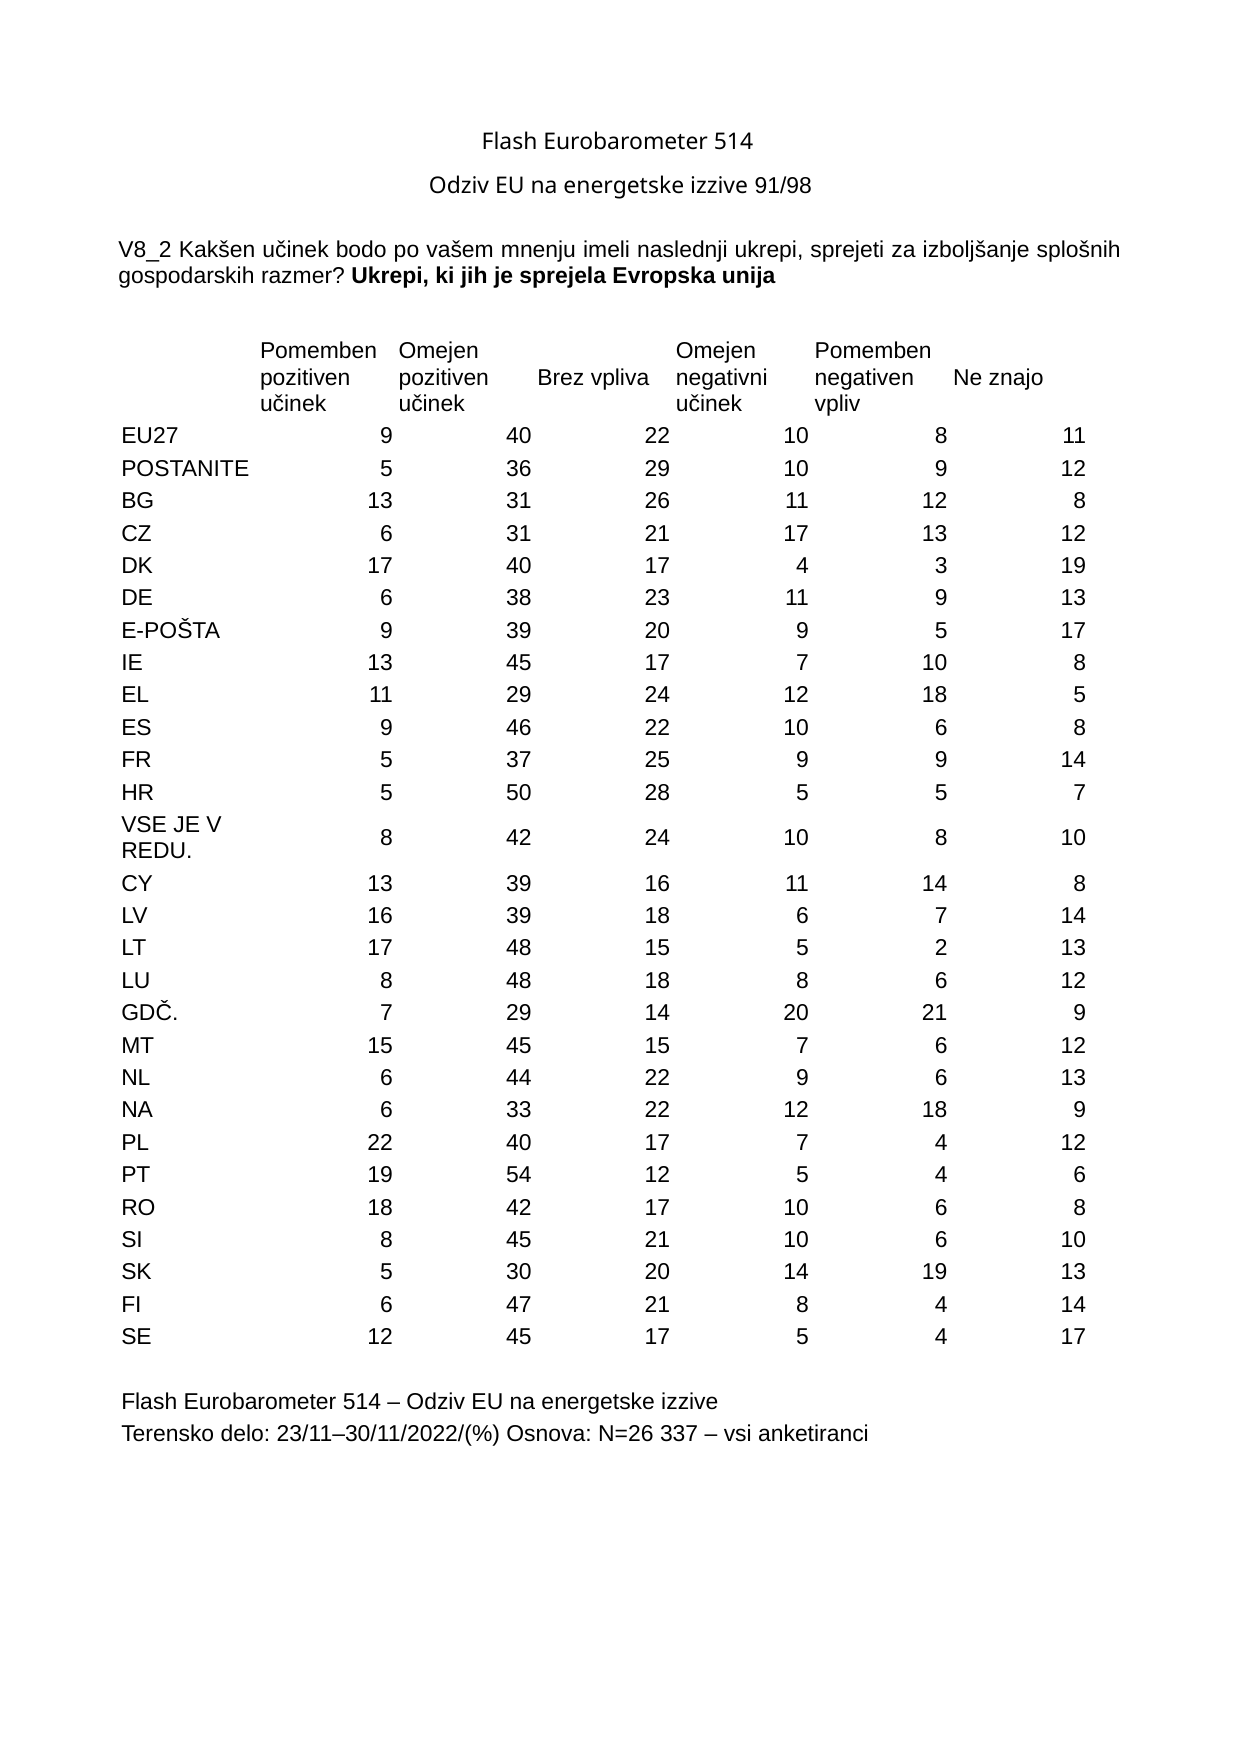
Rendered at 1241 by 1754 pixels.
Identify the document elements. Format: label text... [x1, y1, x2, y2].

table_cell 5 [673, 1158, 811, 1191]
table_cell 20 [673, 996, 811, 1028]
table_cell 4 [811, 1158, 950, 1191]
table_cell 17 [534, 646, 673, 678]
table_cell 12 [950, 1126, 1089, 1158]
table_cell LV [118, 899, 257, 931]
table_cell 14 [950, 899, 1089, 931]
table_header Omejen negativni učinek [673, 334, 811, 419]
table_cell 16 [534, 867, 673, 899]
table_header Brez vpliva [534, 334, 673, 419]
table_cell 23 [534, 581, 673, 614]
text V8_2 Kakšen učinek bodo po vašem mnenju imeli naslednji ukrepi, sprejeti za izboljšanje splošnih gospodarskih razmer? Ukrepi, ki jih je sprejela Evropska unija [118, 236, 1122, 289]
table_cell 13 [950, 1255, 1089, 1288]
table_cell 6 [257, 1093, 395, 1126]
table_cell 13 [950, 1061, 1089, 1093]
table_cell SK [118, 1255, 257, 1288]
table_cell 22 [534, 419, 673, 452]
table_cell 7 [257, 996, 395, 1028]
table_cell 5 [811, 614, 950, 646]
table_cell 14 [950, 743, 1089, 776]
table_cell [257, 1353, 395, 1385]
table_header [118, 334, 257, 419]
table_cell 45 [395, 1320, 534, 1352]
table_cell 7 [811, 899, 950, 931]
table_cell 5 [811, 776, 950, 808]
table_cell 12 [673, 679, 811, 711]
table_cell 22 [534, 1093, 673, 1126]
table_cell 17 [950, 1320, 1089, 1352]
table_cell [811, 1353, 950, 1385]
table_cell 47 [395, 1288, 534, 1320]
table_cell 15 [257, 1029, 395, 1061]
table_cell 39 [395, 899, 534, 931]
table_cell 7 [673, 1126, 811, 1158]
table_cell [118, 1353, 257, 1385]
table_cell 17 [534, 1191, 673, 1223]
table_cell [673, 1353, 811, 1385]
table_cell CZ [118, 516, 257, 549]
table_cell NL [118, 1061, 257, 1093]
table_cell 8 [950, 711, 1089, 743]
table_header Omejen pozitiven učinek [395, 334, 534, 419]
table_cell 48 [395, 964, 534, 996]
table_cell 5 [257, 776, 395, 808]
table_cell 12 [950, 1029, 1089, 1061]
table_cell 10 [673, 808, 811, 867]
table_cell 29 [395, 996, 534, 1028]
table_cell 8 [950, 1191, 1089, 1223]
table_cell 12 [950, 452, 1089, 484]
table_cell 11 [673, 867, 811, 899]
table_cell 40 [395, 549, 534, 581]
table_cell 12 [811, 484, 950, 516]
table_cell 37 [395, 743, 534, 776]
table_cell 40 [395, 419, 534, 452]
table_cell 7 [673, 646, 811, 678]
table_cell 6 [811, 711, 950, 743]
table_cell 46 [395, 711, 534, 743]
table_cell 44 [395, 1061, 534, 1093]
table_cell Terensko delo: 23/11–30/11/2022/(%) Osnova: N=26 337 – vsi anketiranci [118, 1417, 1089, 1450]
table_cell 45 [395, 1223, 534, 1255]
table_header Pomemben pozitiven učinek [257, 334, 395, 419]
table_cell 13 [257, 867, 395, 899]
table_cell 22 [534, 711, 673, 743]
table_cell 9 [811, 581, 950, 614]
table_cell NA [118, 1093, 257, 1126]
table_cell 12 [950, 516, 1089, 549]
table_cell 4 [811, 1320, 950, 1352]
table_cell 10 [673, 711, 811, 743]
table_cell 6 [811, 1223, 950, 1255]
table_cell VSE JE V REDU. [118, 808, 257, 867]
table_cell 6 [811, 1029, 950, 1061]
table_cell 18 [534, 964, 673, 996]
table_cell FR [118, 743, 257, 776]
table_cell 6 [257, 1061, 395, 1093]
table_cell 33 [395, 1093, 534, 1126]
table_cell [534, 1353, 673, 1385]
table_cell 21 [811, 996, 950, 1028]
table_cell 17 [534, 1320, 673, 1352]
table_cell 26 [534, 484, 673, 516]
table_cell 9 [811, 743, 950, 776]
table_cell 12 [950, 964, 1089, 996]
table_cell 5 [257, 743, 395, 776]
table_cell 12 [534, 1158, 673, 1191]
table_cell SE [118, 1320, 257, 1352]
table_cell [395, 1353, 534, 1385]
table_header Ne znajo [950, 334, 1089, 419]
table_cell 6 [950, 1158, 1089, 1191]
table_header Pomemben negativen vpliv [811, 334, 950, 419]
table_cell EU27 [118, 419, 257, 452]
table_cell 9 [950, 1093, 1089, 1126]
table_cell 6 [257, 516, 395, 549]
table_cell 11 [257, 679, 395, 711]
table_cell 7 [950, 776, 1089, 808]
table_cell 31 [395, 484, 534, 516]
table_cell 39 [395, 614, 534, 646]
table_cell 10 [950, 808, 1089, 867]
table_cell 9 [811, 452, 950, 484]
table_cell 5 [257, 1255, 395, 1288]
table_cell 3 [811, 549, 950, 581]
table_cell 18 [811, 679, 950, 711]
table_cell 21 [534, 516, 673, 549]
table_cell 12 [673, 1093, 811, 1126]
table_cell 45 [395, 1029, 534, 1061]
table_cell 19 [811, 1255, 950, 1288]
table_cell 8 [257, 964, 395, 996]
table_cell RO [118, 1191, 257, 1223]
table_cell MT [118, 1029, 257, 1061]
table_cell 13 [257, 646, 395, 678]
table_cell 11 [950, 419, 1089, 452]
table_cell 17 [257, 549, 395, 581]
table_cell CY [118, 867, 257, 899]
table_cell 9 [257, 419, 395, 452]
table_cell 5 [673, 931, 811, 964]
table_cell 8 [257, 1223, 395, 1255]
table_cell Flash Eurobarometer 514 – Odziv EU na energetske izzive [118, 1385, 1089, 1417]
table_cell 21 [534, 1288, 673, 1320]
table_cell ES [118, 711, 257, 743]
table_cell EL [118, 679, 257, 711]
table_cell 6 [811, 1061, 950, 1093]
table_cell 8 [950, 484, 1089, 516]
table_cell 4 [811, 1288, 950, 1320]
table_cell 8 [811, 419, 950, 452]
table_cell 14 [534, 996, 673, 1028]
table_cell 14 [673, 1255, 811, 1288]
table_cell 28 [534, 776, 673, 808]
table_cell 11 [673, 581, 811, 614]
table_cell PT [118, 1158, 257, 1191]
table_cell 8 [950, 867, 1089, 899]
table_cell 29 [534, 452, 673, 484]
table_cell 24 [534, 679, 673, 711]
table_cell 9 [673, 614, 811, 646]
table_cell 10 [673, 1223, 811, 1255]
table_cell 6 [257, 1288, 395, 1320]
table_cell 8 [257, 808, 395, 867]
table_cell 8 [673, 964, 811, 996]
table_cell 9 [257, 711, 395, 743]
table_cell 24 [534, 808, 673, 867]
table_cell 5 [673, 776, 811, 808]
table_cell 9 [673, 743, 811, 776]
table_cell 19 [257, 1158, 395, 1191]
table_cell 45 [395, 646, 534, 678]
table_cell 5 [257, 452, 395, 484]
table_cell 15 [534, 1029, 673, 1061]
table_cell [950, 1353, 1089, 1385]
table_cell 21 [534, 1223, 673, 1255]
table_cell 14 [950, 1288, 1089, 1320]
table_cell SI [118, 1223, 257, 1255]
table_cell 13 [811, 516, 950, 549]
table_cell E-POŠTA [118, 614, 257, 646]
table_cell 9 [673, 1061, 811, 1093]
table_cell 16 [257, 899, 395, 931]
table_cell 4 [673, 549, 811, 581]
table_cell 18 [534, 899, 673, 931]
table_cell 17 [673, 516, 811, 549]
table_cell 50 [395, 776, 534, 808]
table_cell 10 [950, 1223, 1089, 1255]
table_cell 10 [811, 646, 950, 678]
table_cell POSTANITE [118, 452, 257, 484]
table_cell 13 [950, 581, 1089, 614]
table_cell 25 [534, 743, 673, 776]
table_cell 7 [673, 1029, 811, 1061]
table_cell 17 [950, 614, 1089, 646]
table_cell 20 [534, 1255, 673, 1288]
table_cell 2 [811, 931, 950, 964]
table_cell 38 [395, 581, 534, 614]
table_cell 8 [950, 646, 1089, 678]
table_cell 42 [395, 808, 534, 867]
table_cell 17 [257, 931, 395, 964]
table_cell 11 [673, 484, 811, 516]
table_cell 5 [950, 679, 1089, 711]
table_cell 15 [534, 931, 673, 964]
table_cell 8 [811, 808, 950, 867]
table_cell 6 [673, 899, 811, 931]
table_cell 6 [257, 581, 395, 614]
table_cell 17 [534, 1126, 673, 1158]
table_cell 18 [257, 1191, 395, 1223]
table_cell IE [118, 646, 257, 678]
table_cell PL [118, 1126, 257, 1158]
table_cell 12 [257, 1320, 395, 1352]
table_cell 6 [811, 964, 950, 996]
table_cell 17 [534, 549, 673, 581]
table_cell 9 [950, 996, 1089, 1028]
table_cell 39 [395, 867, 534, 899]
table_cell GDČ. [118, 996, 257, 1028]
table_cell 54 [395, 1158, 534, 1191]
table_cell 19 [950, 549, 1089, 581]
table_cell 48 [395, 931, 534, 964]
table_cell 40 [395, 1126, 534, 1158]
table_cell 13 [257, 484, 395, 516]
table_cell 10 [673, 452, 811, 484]
table_cell HR [118, 776, 257, 808]
table_cell DK [118, 549, 257, 581]
table_cell 10 [673, 1191, 811, 1223]
table_cell LU [118, 964, 257, 996]
table_cell 18 [811, 1093, 950, 1126]
table_cell BG [118, 484, 257, 516]
table_cell LT [118, 931, 257, 964]
table_cell 5 [673, 1320, 811, 1352]
table_cell DE [118, 581, 257, 614]
table_cell 30 [395, 1255, 534, 1288]
table_cell 22 [257, 1126, 395, 1158]
table_cell 9 [257, 614, 395, 646]
table_cell 10 [673, 419, 811, 452]
table_cell 22 [534, 1061, 673, 1093]
table_cell 31 [395, 516, 534, 549]
table_cell 8 [673, 1288, 811, 1320]
table_cell 29 [395, 679, 534, 711]
table_cell 4 [811, 1126, 950, 1158]
table_cell FI [118, 1288, 257, 1320]
table_cell 14 [811, 867, 950, 899]
table_cell 13 [950, 931, 1089, 964]
table_cell 20 [534, 614, 673, 646]
table_cell 42 [395, 1191, 534, 1223]
table_cell 36 [395, 452, 534, 484]
table_cell 6 [811, 1191, 950, 1223]
